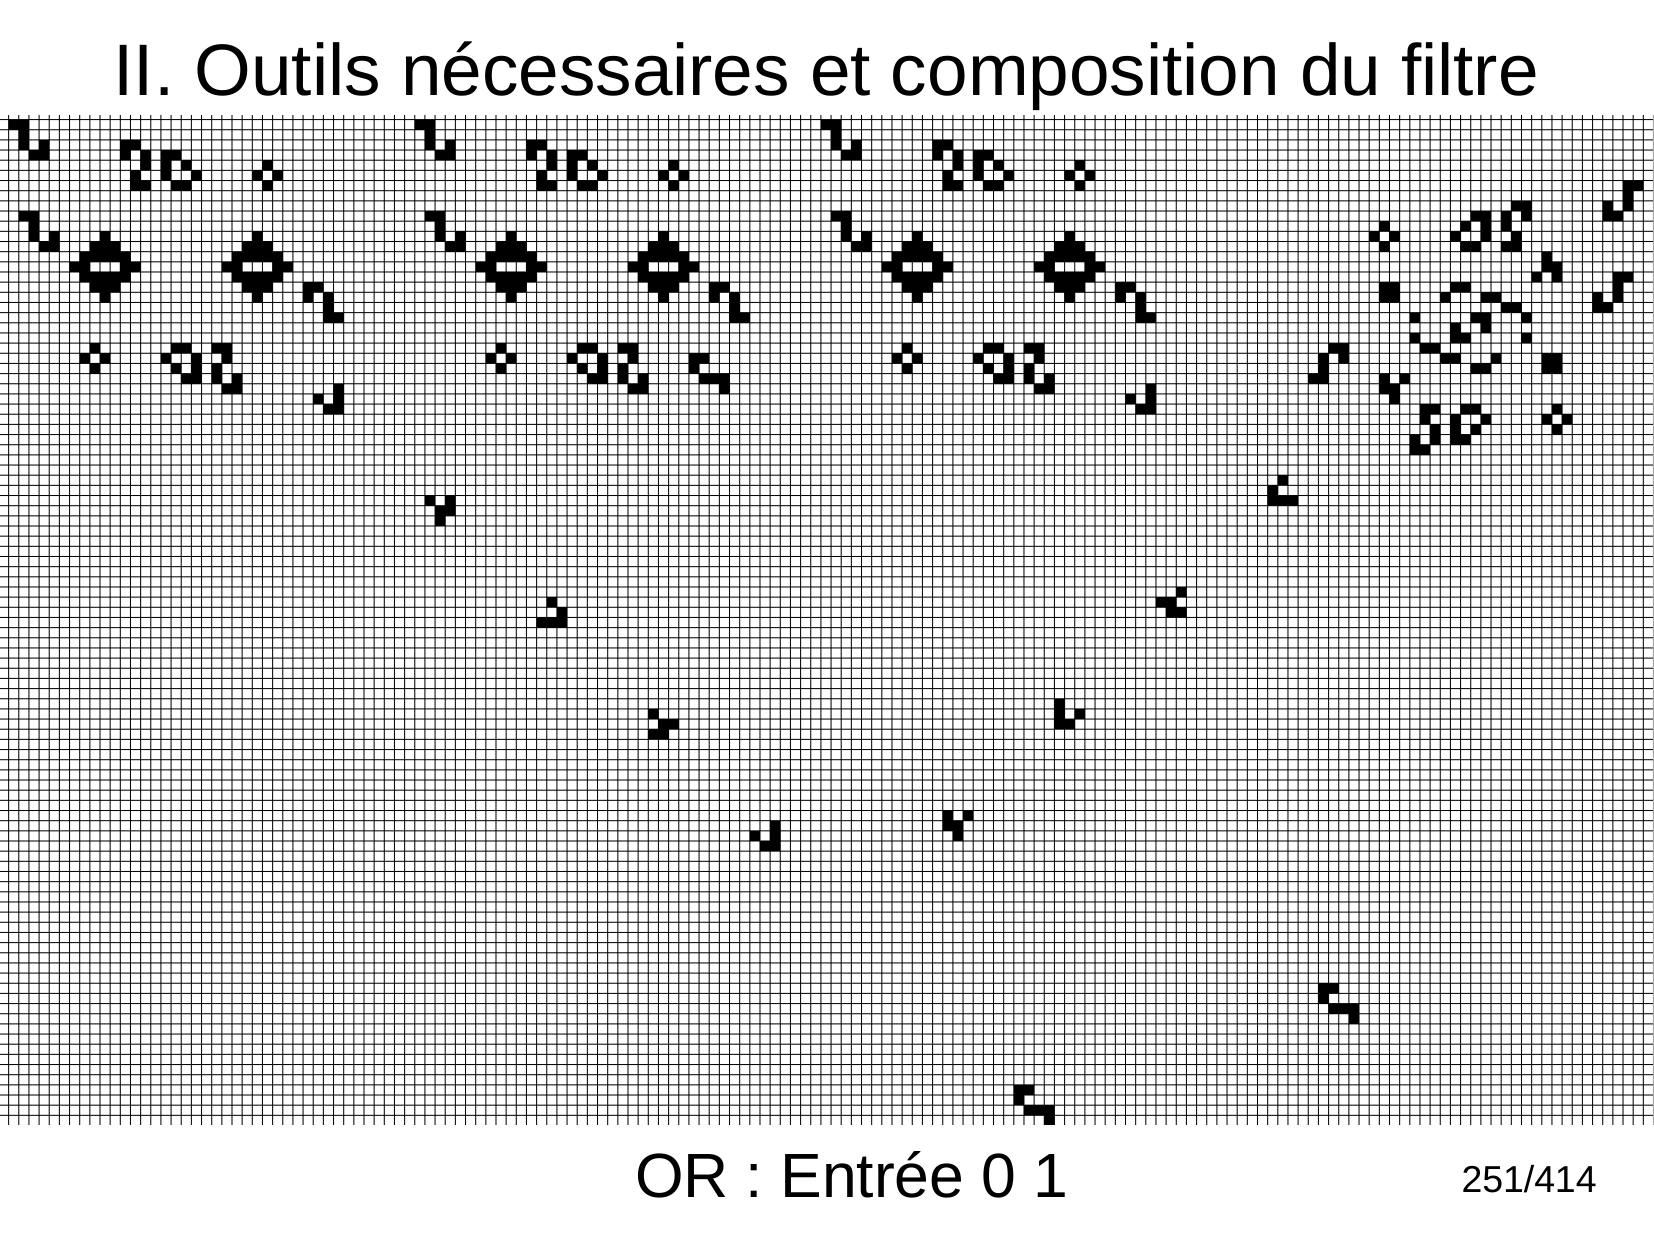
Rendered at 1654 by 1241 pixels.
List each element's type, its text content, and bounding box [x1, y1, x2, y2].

title II. Outils nécessaires et composition du filtre [82, 0, 1571, 174]
text_box OR : Entrée 0 1 [620, 1133, 1084, 1219]
text_box <number>/414 [1446, 1151, 1654, 1209]
picture [0, 115, 1654, 1125]
